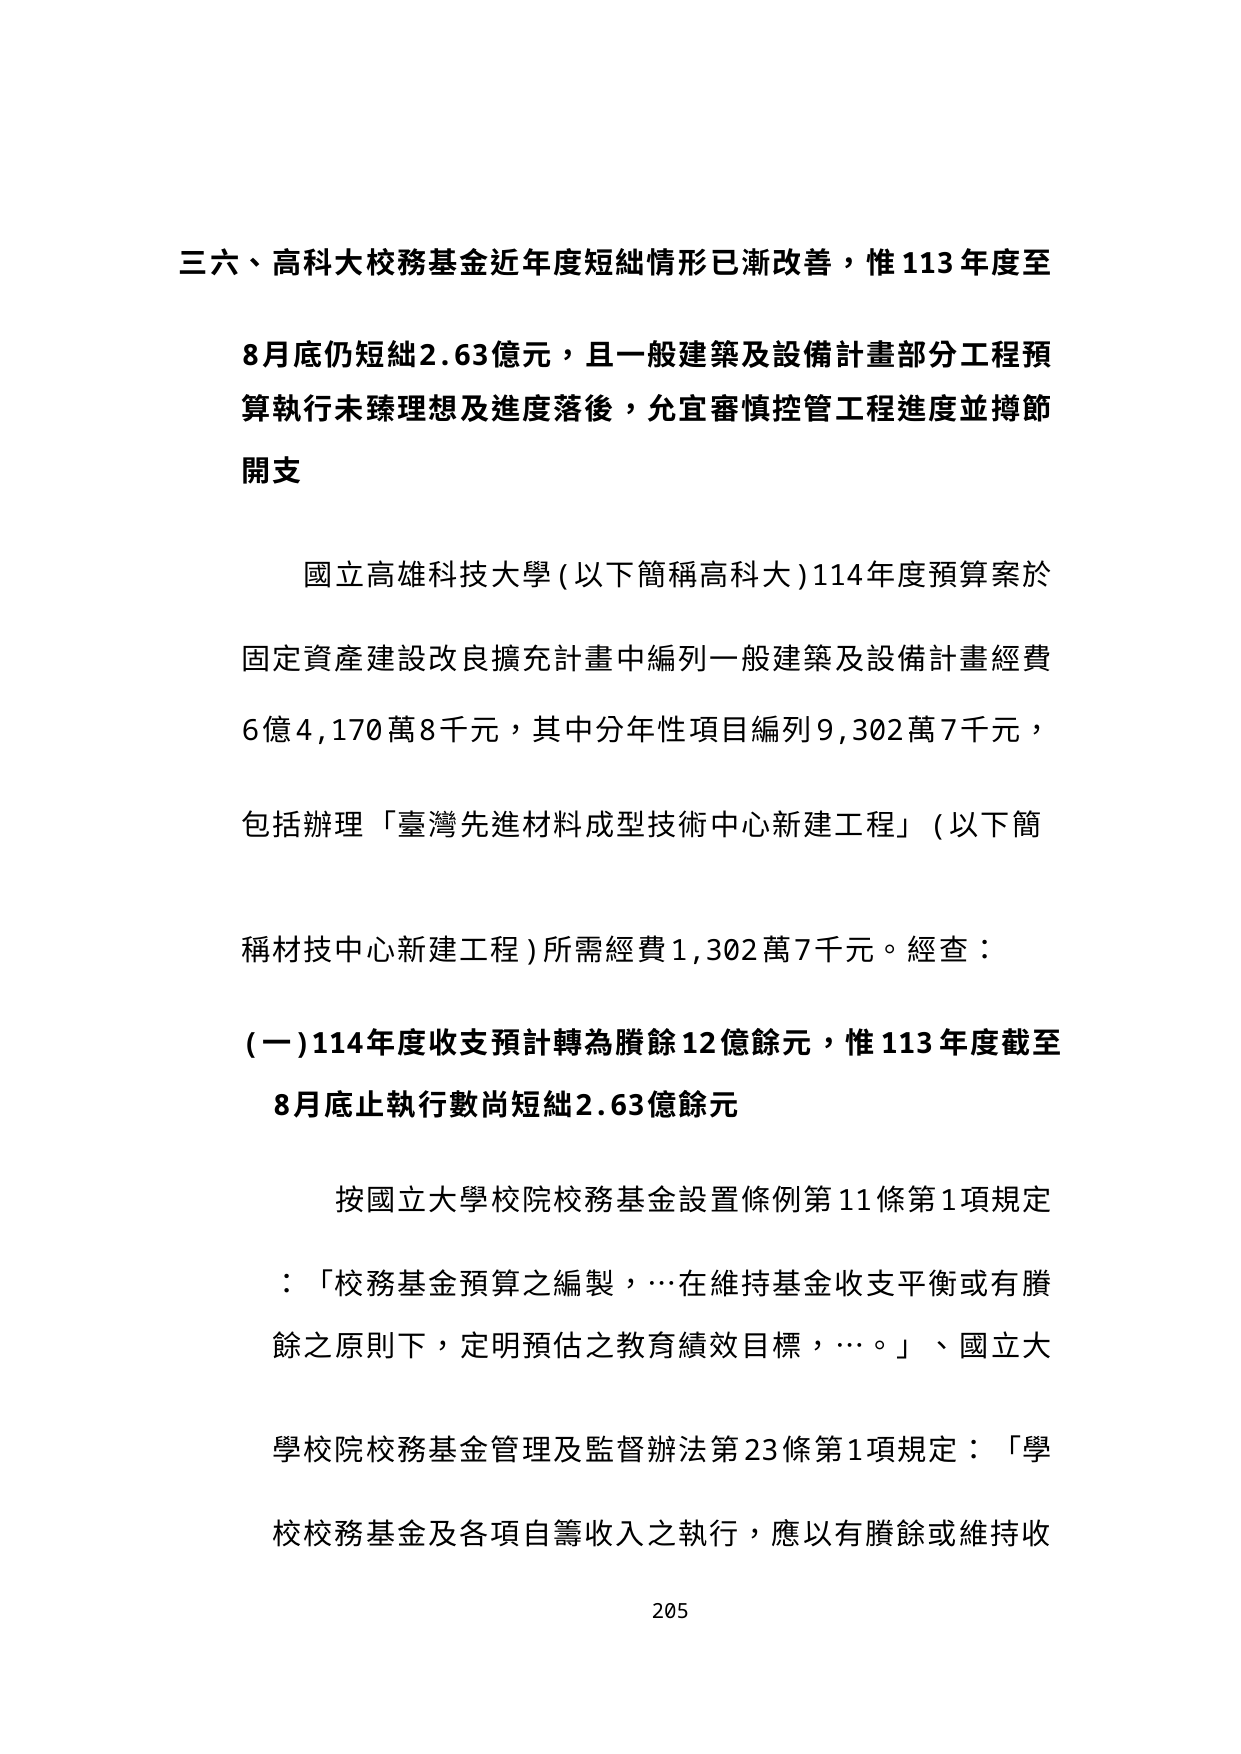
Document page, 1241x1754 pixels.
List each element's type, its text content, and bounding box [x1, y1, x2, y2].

text (一)114年度收支預計轉為賸餘12億餘元，惟113年度截至8月底止執行數尚短絀2.63億餘元 [236, 990, 1063, 1115]
text 國立高雄科技大學(以下簡稱高科大)114年度預算案於固定資產建設改良擴充計畫中編列一般建築及設備計畫經費6億4,170萬8千元，其中分年性項目編列9,302萬7千元，包括辦理「臺灣先進材料成型技術中心新建工程」(以下簡稱材技中心新建工程)所需經費1,302萬7千元。經查： [236, 490, 1063, 990]
text 三六、高科大校務基金近年度短絀情形已漸改善，惟113年度至8月底仍短絀2.63億元，且一般建築及設備計畫部分工程預算執行未臻理想及進度落後，允宜審慎控管工程進度並撙節開支 [177, 177, 1063, 490]
text 按國立大學校院校務基金設置條例第11條第1項規定 ：「校務基金預算之編製，…在維持基金收支平衡或有賸餘之原則下，定明預估之教育績效目標，…。」、國立大學校院校務基金管理及監督辦法第23條第1項規定：「學校校務基金及各項自籌收入之執行，應以有賸餘或維持收 [266, 1115, 1063, 1552]
